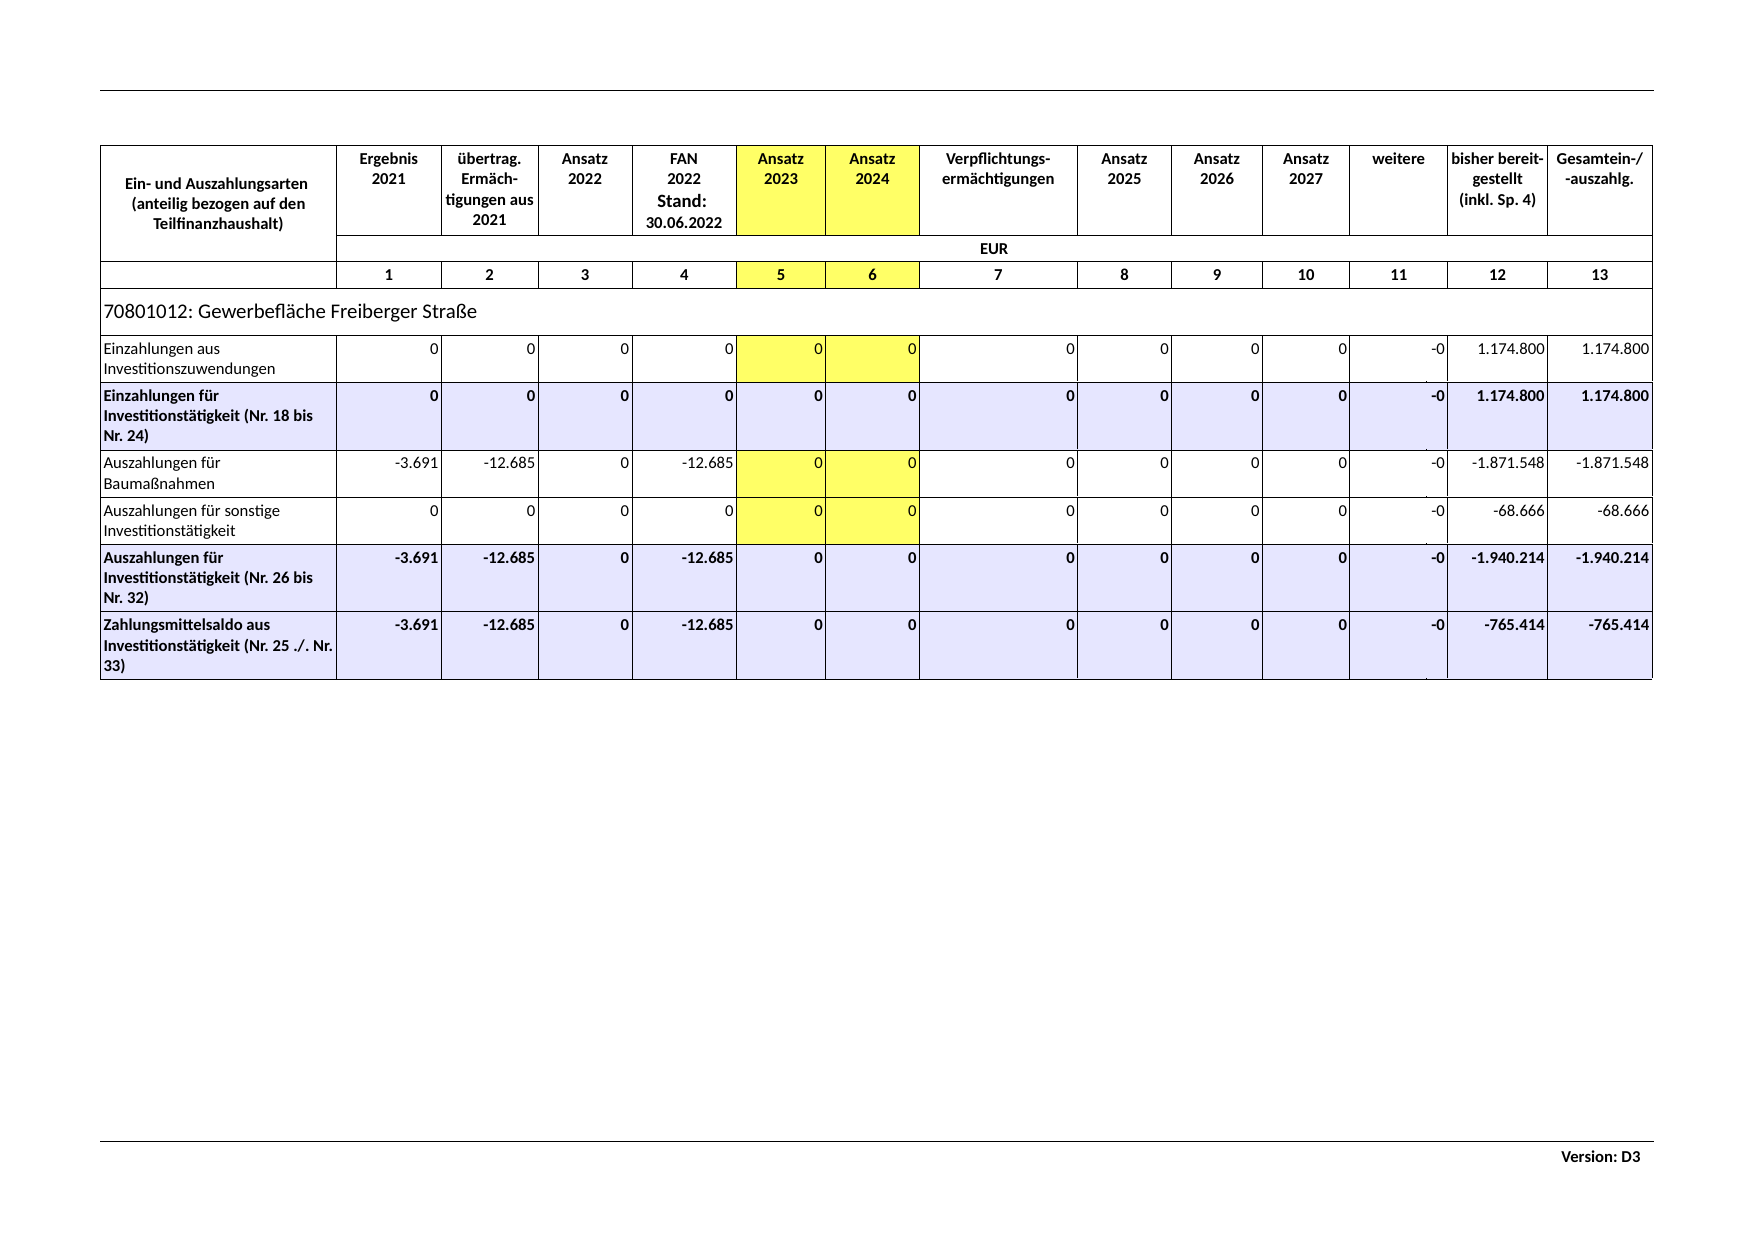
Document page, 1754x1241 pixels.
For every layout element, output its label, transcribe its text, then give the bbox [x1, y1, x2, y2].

table_cell 0 [737, 612, 825, 678]
table_cell 0 [539, 612, 632, 678]
table_cell -68.666 [1448, 498, 1547, 543]
table_cell -1.940.214 [1548, 545, 1652, 611]
table_header weitere [1350, 146, 1447, 235]
table_cell 0 [826, 545, 919, 611]
table_cell 0 [1263, 451, 1349, 496]
table_cell -0 [1350, 545, 1447, 611]
table_cell 0 [826, 612, 919, 678]
table_cell 0 [737, 451, 825, 496]
table_header FAN 2022 Stand: 30.06.2022 [633, 146, 736, 235]
table_cell 0 [1078, 336, 1171, 381]
table_cell 0 [337, 498, 441, 543]
table_cell Auszahlungen für Investitionstätigkeit (Nr. 26 bis Nr. 32) [101, 545, 336, 611]
table_cell -0 [1350, 383, 1447, 449]
table_cell -3.691 [337, 545, 441, 611]
table_cell 70801012: Gewerbefläche Freiberger Straße [101, 289, 1652, 335]
table_cell 13 [1548, 262, 1652, 288]
table_cell 0 [920, 612, 1077, 678]
table_cell 0 [826, 383, 919, 449]
table_cell 9 [1172, 262, 1262, 288]
table_cell 0 [1172, 336, 1262, 381]
table_cell 1 [337, 262, 441, 288]
table_header Ansatz 2025 [1078, 146, 1171, 235]
table_cell Einzahlungen für Investitionstätigkeit (Nr. 18 bis Nr. 24) [101, 383, 336, 449]
table_cell -0 [1350, 612, 1447, 678]
table_cell -12.685 [442, 451, 538, 496]
table_header Ansatz 2027 [1263, 146, 1349, 235]
table_cell 0 [337, 383, 441, 449]
table_cell Einzahlungen aus Investitionszuwendungen [101, 336, 336, 381]
table_cell 1.174.800 [1448, 383, 1547, 449]
table_cell 7 [920, 262, 1077, 288]
table_cell 0 [1263, 612, 1349, 678]
table_cell Auszahlungen für sonstige Investitionstätigkeit [101, 498, 336, 543]
table_header Ansatz 2023 [737, 146, 825, 235]
table_cell 0 [920, 383, 1077, 449]
table_cell 2 [442, 262, 538, 288]
table_cell 5 [737, 262, 825, 288]
table_cell 0 [1078, 383, 1171, 449]
table_cell 11 [1350, 262, 1447, 288]
table_header Ansatz 2026 [1172, 146, 1262, 235]
table_cell 0 [442, 336, 538, 381]
table_cell 0 [737, 336, 825, 381]
table_cell 0 [1263, 545, 1349, 611]
table_cell 1.174.800 [1448, 336, 1547, 381]
table_cell 6 [826, 262, 919, 288]
table_cell Auszahlungen für Baumaßnahmen [101, 451, 336, 496]
table_header Ansatz 2024 [826, 146, 919, 235]
table_cell 0 [920, 336, 1077, 381]
table_cell -12.685 [633, 545, 736, 611]
table_cell 4 [633, 262, 736, 288]
table_cell 0 [1078, 545, 1171, 611]
table_cell 8 [1078, 262, 1171, 288]
table_cell 0 [920, 498, 1077, 543]
table_cell -0 [1350, 498, 1447, 543]
table_cell 0 [1078, 498, 1171, 543]
table_cell -3.691 [337, 612, 441, 678]
table_cell 10 [1263, 262, 1349, 288]
table_cell -12.685 [633, 612, 736, 678]
table_cell 0 [633, 336, 736, 381]
table_cell 0 [1263, 383, 1349, 449]
table_cell 0 [539, 383, 632, 449]
table_cell 0 [442, 498, 538, 543]
table_cell [101, 262, 336, 288]
table_cell 0 [920, 451, 1077, 496]
table_cell 0 [539, 498, 632, 543]
table_cell 0 [1172, 451, 1262, 496]
table_cell 1.174.800 [1548, 383, 1652, 449]
table_cell 0 [1172, 612, 1262, 678]
table_cell 0 [737, 545, 825, 611]
table_header Gesamtein-/ -auszahlg. [1548, 146, 1652, 235]
table_cell -1.871.548 [1448, 451, 1547, 496]
table_cell -0 [1350, 336, 1447, 381]
table_cell -12.685 [442, 612, 538, 678]
table_cell -0 [1350, 451, 1447, 496]
table_cell -765.414 [1548, 612, 1652, 678]
table_cell -1.940.214 [1448, 545, 1547, 611]
table_cell 0 [737, 383, 825, 449]
table_cell -12.685 [633, 451, 736, 496]
table_cell 0 [539, 451, 632, 496]
table_cell -765.414 [1448, 612, 1547, 678]
table_cell 0 [1172, 498, 1262, 543]
table_cell 0 [920, 545, 1077, 611]
table_header bisher bereit-gestellt (inkl. Sp. 4) [1448, 146, 1547, 235]
table_cell 0 [1078, 612, 1171, 678]
table_cell -1.871.548 [1548, 451, 1652, 496]
table_cell 0 [539, 336, 632, 381]
table_cell 0 [826, 498, 919, 543]
table_header Ergebnis 2021 [337, 146, 441, 235]
table_cell Zahlungsmittelsaldo aus Investitionstätigkeit (Nr. 25 ./. Nr. 33) [101, 612, 336, 678]
table_cell 0 [633, 498, 736, 543]
table_cell -12.685 [442, 545, 538, 611]
table_cell 0 [1078, 451, 1171, 496]
table_cell 1.174.800 [1548, 336, 1652, 381]
table_cell -68.666 [1548, 498, 1652, 543]
table_cell 0 [1263, 498, 1349, 543]
table_cell 0 [442, 383, 538, 449]
table_cell 0 [826, 451, 919, 496]
table_header Verpflichtungs-ermächtigungen [920, 146, 1077, 235]
table_cell 0 [633, 383, 736, 449]
table_cell 0 [737, 498, 825, 543]
table_cell EUR [337, 236, 1652, 261]
table_header Ansatz 2022 [539, 146, 632, 235]
table_cell -3.691 [337, 451, 441, 496]
table_cell 12 [1448, 262, 1547, 288]
table_cell 0 [1263, 336, 1349, 381]
table_cell 0 [1172, 383, 1262, 449]
table_cell 0 [539, 545, 632, 611]
table_cell 0 [337, 336, 441, 381]
table_header übertrag. Ermäch-tigungen aus 2021 [442, 146, 538, 235]
table_header Ein- und Auszahlungsarten (anteilig bezogen auf den Teilfinanzhaushalt) [101, 146, 336, 261]
table_cell 0 [1172, 545, 1262, 611]
table_cell 0 [826, 336, 919, 381]
table_cell 3 [539, 262, 632, 288]
